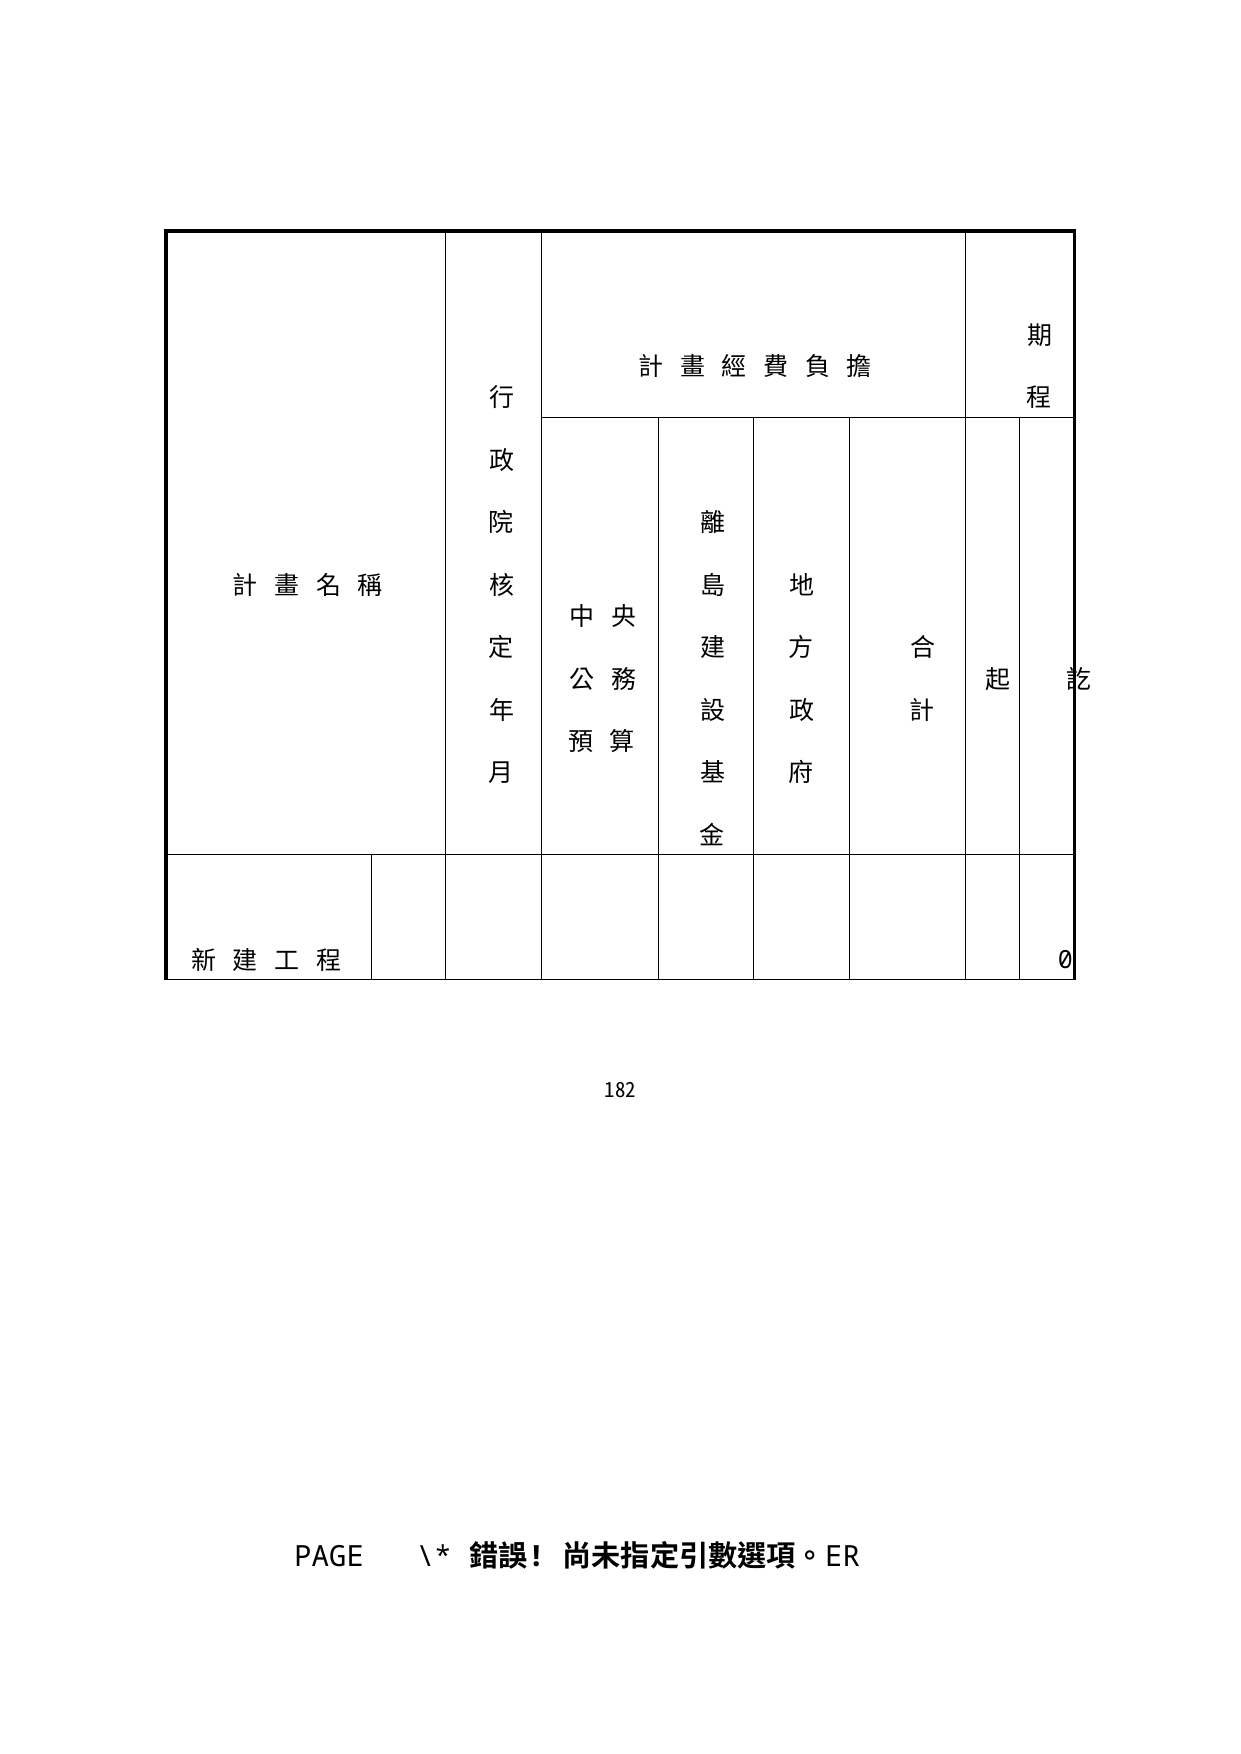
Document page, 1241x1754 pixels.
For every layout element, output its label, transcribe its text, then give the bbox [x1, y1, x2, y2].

table_header 計畫經費負擔 [542, 233, 965, 417]
table_cell [966, 855, 1019, 979]
table_header 行政院 核定 年月 [446, 233, 541, 854]
table_header 期程 [966, 233, 1073, 417]
table_cell 0 [1020, 855, 1073, 979]
table_cell [542, 855, 658, 979]
table_cell 地方 政府 [754, 418, 849, 854]
table_cell [659, 855, 753, 979]
table_cell [754, 855, 849, 979]
table_header 計畫名稱 [168, 233, 445, 854]
table_cell [446, 855, 541, 979]
table_cell 中央公務預算 [542, 418, 658, 854]
table_cell [372, 855, 445, 979]
table_cell [850, 855, 965, 979]
table_cell 新建工程 [168, 855, 371, 979]
table_cell 訖 [1020, 418, 1073, 854]
table_cell 起 [966, 418, 1019, 854]
table_cell 合計 [850, 418, 965, 854]
table_cell 離島建設基金 [659, 418, 753, 854]
